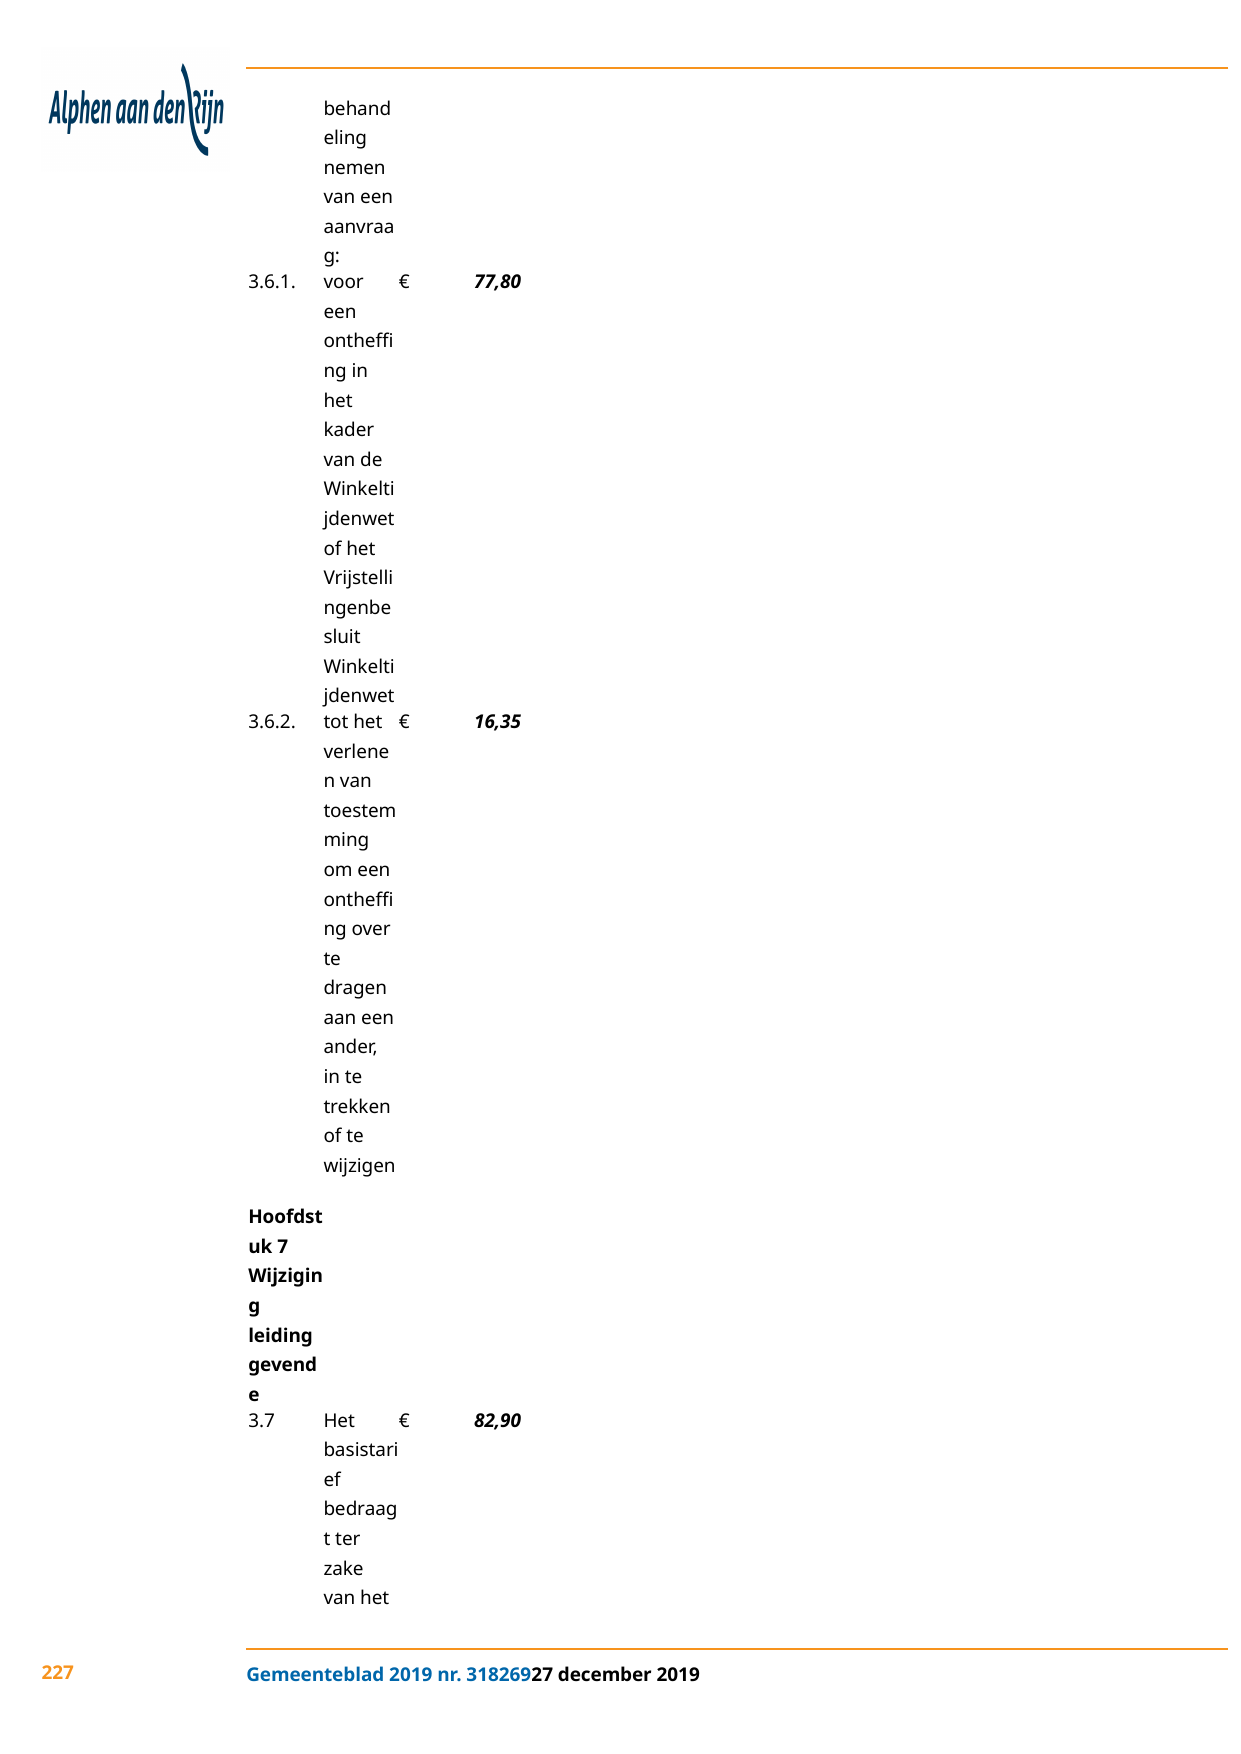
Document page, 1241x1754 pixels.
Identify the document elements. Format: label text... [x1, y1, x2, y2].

table_cell [850, 1178, 926, 1203]
table_cell [1001, 1178, 1076, 1203]
table_cell [1076, 1178, 1152, 1203]
table_cell [926, 1178, 1001, 1203]
table_cell Het basistarief bedraagt ter zake van het [323, 1407, 398, 1610]
table_cell [323, 1178, 398, 1203]
table_cell [474, 1178, 549, 1203]
table_cell voor een ontheffing in het kader van de Winkeltijdenwet of het Vrijstellingenbesluit Winkeltijdenwet [323, 269, 398, 708]
table_cell 3.6.2. [248, 708, 323, 1178]
table_cell [700, 1178, 775, 1203]
table_cell [625, 1178, 700, 1203]
table_cell 3.7 [248, 1407, 323, 1610]
table_cell tot het verlenen van toestemming om een ontheffing over te dragen aan een ander, in te trekken of te wijzigen [323, 708, 398, 1178]
table_cell [399, 1204, 474, 1407]
table_cell [248, 95, 323, 268]
table_cell Hoofdstuk 7 Wijziging leidinggevende [248, 1204, 323, 1407]
table_cell € [399, 1407, 474, 1610]
table_cell [399, 95, 474, 268]
table_cell [775, 1178, 850, 1203]
table_cell 82,90 [474, 1407, 549, 1610]
table_cell behandeling nemen van een aanvraag: [323, 95, 398, 268]
table_cell 16,35 [474, 708, 549, 1178]
table_cell [399, 1178, 474, 1203]
table_cell [323, 1204, 398, 1407]
picture [41, 47, 231, 172]
table_cell 3.6.1. [248, 269, 323, 708]
table_cell € [399, 269, 474, 708]
table_cell [474, 95, 549, 268]
table_cell € [399, 708, 474, 1178]
table_cell [248, 1178, 323, 1203]
table_cell [474, 1204, 549, 1407]
table_cell 77,80 [474, 269, 549, 708]
table_cell [549, 1178, 624, 1203]
